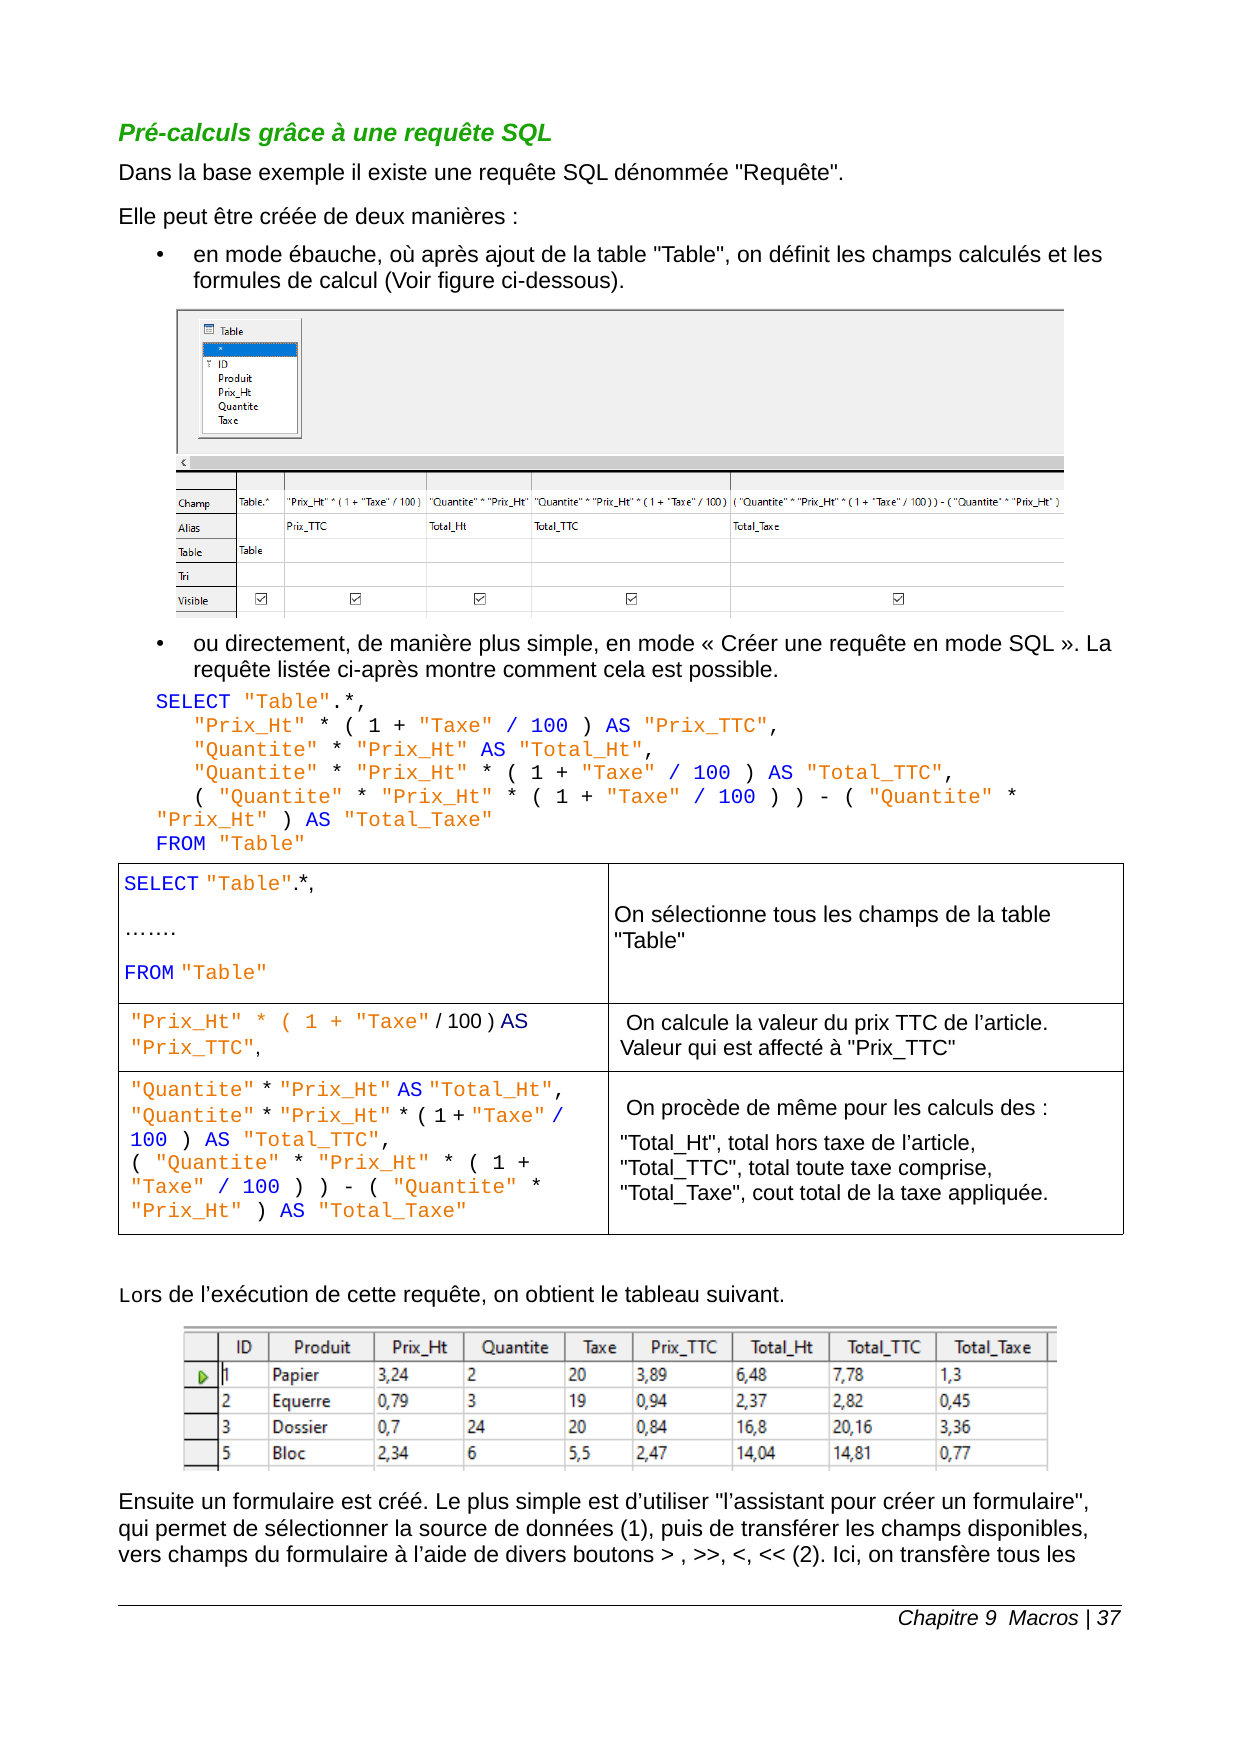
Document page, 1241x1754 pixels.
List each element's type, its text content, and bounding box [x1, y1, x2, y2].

table_cell "Prix_Ht" * ( 1 + "Taxe" / 100 ) AS "Prix_TTC", [119, 1004, 608, 1071]
text "Prix_Ht" * ( 1 + "Taxe" / 100 ) AS "Prix_TTC", [156, 715, 1122, 738]
table_cell On calcule la valeur du prix TTC de l’article. Valeur qui est affecté à "Prix_TTC" [609, 1004, 1123, 1071]
text Ensuite un formulaire est créé. Le plus simple est d’utiliser "l’assistant pour créer un formulaire", qui permet de sélectionner la source de données (1), puis de transférer les champs disponibles, vers champs du formulaire à l’aide de divers boutons > , >>, <, << (2). Ici, on transfère tous les [118, 1488, 1122, 1567]
table_header On sélectionne tous les champs de la table "Table" [609, 864, 1123, 1003]
text ( "Quantite" * "Prix_Ht" * ( 1 + "Taxe" / 100 ) ) - ( "Quantite" * "Prix_Ht" ) AS "Total_Taxe" [156, 786, 1122, 833]
list ou directement, de manière plus simple, en mode « Créer une requête en mode SQL ». La requête listée ci-après montre comment cela est possible. [156, 630, 1122, 682]
picture [176, 308, 1064, 618]
text "Quantite" * "Prix_Ht" * ( 1 + "Taxe" / 100 ) AS "Total_TTC", [156, 762, 1122, 786]
text Lors de l’exécution de cette requête, on obtient le tableau suivant. [118, 1281, 1122, 1309]
table_header SELECT "Table".*, ……. FROM "Table" [119, 864, 608, 1003]
text SELECT "Table".*, [156, 691, 1122, 715]
text Elle peut être créée de deux manières : [118, 203, 1122, 229]
list en mode ébauche, où après ajout de la table "Table", on définit les champs calculés et les formules de calcul (Voir figure ci-dessous). [156, 241, 1122, 294]
picture [183, 1326, 1057, 1471]
text "Quantite" * "Prix_Ht" AS "Total_Ht", [156, 738, 1122, 762]
text Dans la base exemple il existe une requête SQL dénommée "Requête". [118, 159, 1122, 185]
text FROM "Table" [156, 833, 1122, 857]
table_cell On procède de même pour les calculs des : "Total_Ht", total hors taxe de l’article, "Total_TTC", total toute taxe comprise, "Total_Taxe", cout total de la taxe appliquée. [609, 1072, 1123, 1234]
subtitle Pré-calculs grâce à une requête SQL [118, 118, 1122, 147]
table_cell "Quantite" * "Prix_Ht" AS "Total_Ht", "Quantite" * "Prix_Ht" * ( 1 + "Taxe" / 100 ) AS "Total_TTC", ( "Quantite" * "Prix_Ht" * ( 1 + "Taxe" / 100 ) ) - ( "Quantite" * "Prix_Ht" ) AS "Total_Taxe" [119, 1072, 608, 1234]
